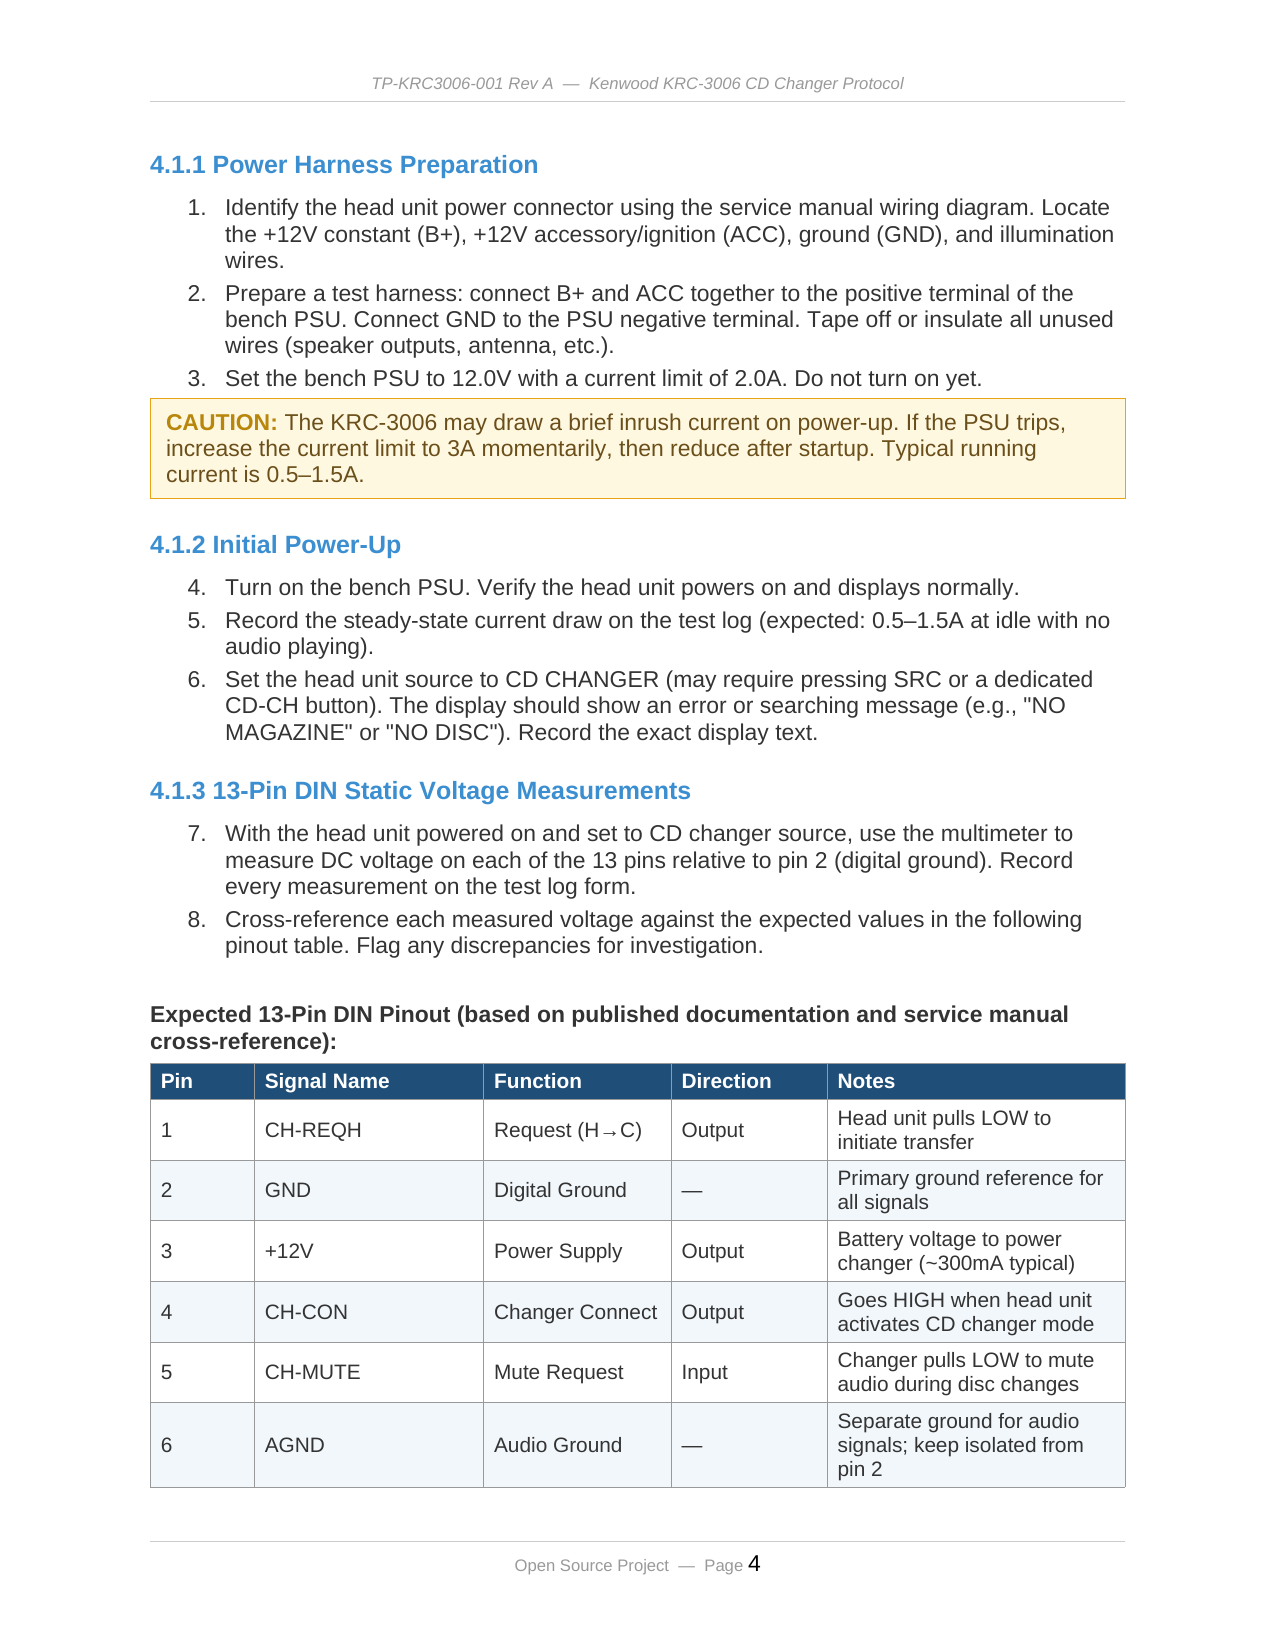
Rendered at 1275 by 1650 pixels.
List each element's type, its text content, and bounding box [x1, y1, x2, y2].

list Prepare a test harness: connect B+ and ACC together to the positive terminal of the bench PSU. Connect GND to the PSU negative terminal. Tape off or insulate all unused wires (speaker outputs, antenna, etc.). [187, 280, 1125, 359]
list Identify the head unit power connector using the service manual wiring diagram. Locate the +12V constant (B+), +12V accessory/ignition (ACC), ground (GND), and illumination wires. [187, 194, 1125, 273]
table_cell Head unit pulls LOW to initiate transfer [828, 1100, 1125, 1160]
table_cell Request (H→C) [484, 1100, 671, 1160]
subtitle 4.1.3 13-Pin DIN Static Voltage Measurements [150, 776, 1125, 805]
table_header Signal Name [255, 1064, 483, 1099]
table_cell 5 [151, 1343, 254, 1402]
list Set the bench PSU to 12.0V with a current limit of 2.0A. Do not turn on yet. [187, 365, 1125, 391]
table_cell Separate ground for audio signals; keep isolated from pin 2 [828, 1403, 1125, 1487]
table_cell Changer Connect [484, 1282, 671, 1342]
table_cell — [672, 1161, 827, 1220]
table_header Function [484, 1064, 671, 1099]
table_header Direction [672, 1064, 827, 1099]
list With the head unit powered on and set to CD changer source, use the multimeter to measure DC voltage on each of the 13 pins relative to pin 2 (digital ground). Record every measurement on the test log form. [187, 820, 1125, 899]
list Record the steady-state current draw on the test log (expected: 0.5–1.5A at idle with no audio playing). [187, 607, 1125, 659]
table_cell Digital Ground [484, 1161, 671, 1220]
table_header CAUTION: The KRC-3006 may draw a brief inrush current on power-up. If the PSU trips, increase the current limit to 3A momentarily, then reduce after startup. Typical running current is 0.5–1.5A. [151, 399, 1125, 498]
table_cell Output [672, 1282, 827, 1342]
table_cell AGND [255, 1403, 483, 1487]
table_cell Output [672, 1100, 827, 1160]
table_cell Changer pulls LOW to mute audio during disc changes [828, 1343, 1125, 1402]
table_cell Goes HIGH when head unit activates CD changer mode [828, 1282, 1125, 1342]
text Expected 13-Pin DIN Pinout (based on published documentation and service manual cross-reference): [150, 1001, 1125, 1054]
subtitle 4.1.1 Power Harness Preparation [150, 150, 1125, 179]
table_cell Output [672, 1221, 827, 1281]
table_cell CH-REQH [255, 1100, 483, 1160]
table_cell +12V [255, 1221, 483, 1281]
table_header Notes [828, 1064, 1125, 1099]
table_cell Primary ground reference for all signals [828, 1161, 1125, 1220]
list Set the head unit source to CD CHANGER (may require pressing SRC or a dedicated CD-CH button). The display should show an error or searching message (e.g., "NO MAGAZINE" or "NO DISC"). Record the exact display text. [187, 666, 1125, 745]
table_cell 6 [151, 1403, 254, 1487]
table_cell CH-CON [255, 1282, 483, 1342]
table_cell GND [255, 1161, 483, 1220]
list Turn on the bench PSU. Verify the head unit powers on and displays normally. [187, 574, 1125, 601]
table_cell Battery voltage to power changer (~300mA typical) [828, 1221, 1125, 1281]
table_cell Audio Ground [484, 1403, 671, 1487]
table_cell 1 [151, 1100, 254, 1160]
table_cell — [672, 1403, 827, 1487]
table_cell 2 [151, 1161, 254, 1220]
table_cell Input [672, 1343, 827, 1402]
table_header Pin [151, 1064, 254, 1099]
table_cell Power Supply [484, 1221, 671, 1281]
table_cell 4 [151, 1282, 254, 1342]
subtitle 4.1.2 Initial Power-Up [150, 530, 1125, 558]
table_cell Mute Request [484, 1343, 671, 1402]
table_cell 3 [151, 1221, 254, 1281]
list Cross-reference each measured voltage against the expected values in the following pinout table. Flag any discrepancies for investigation. [187, 906, 1125, 958]
table_cell CH-MUTE [255, 1343, 483, 1402]
